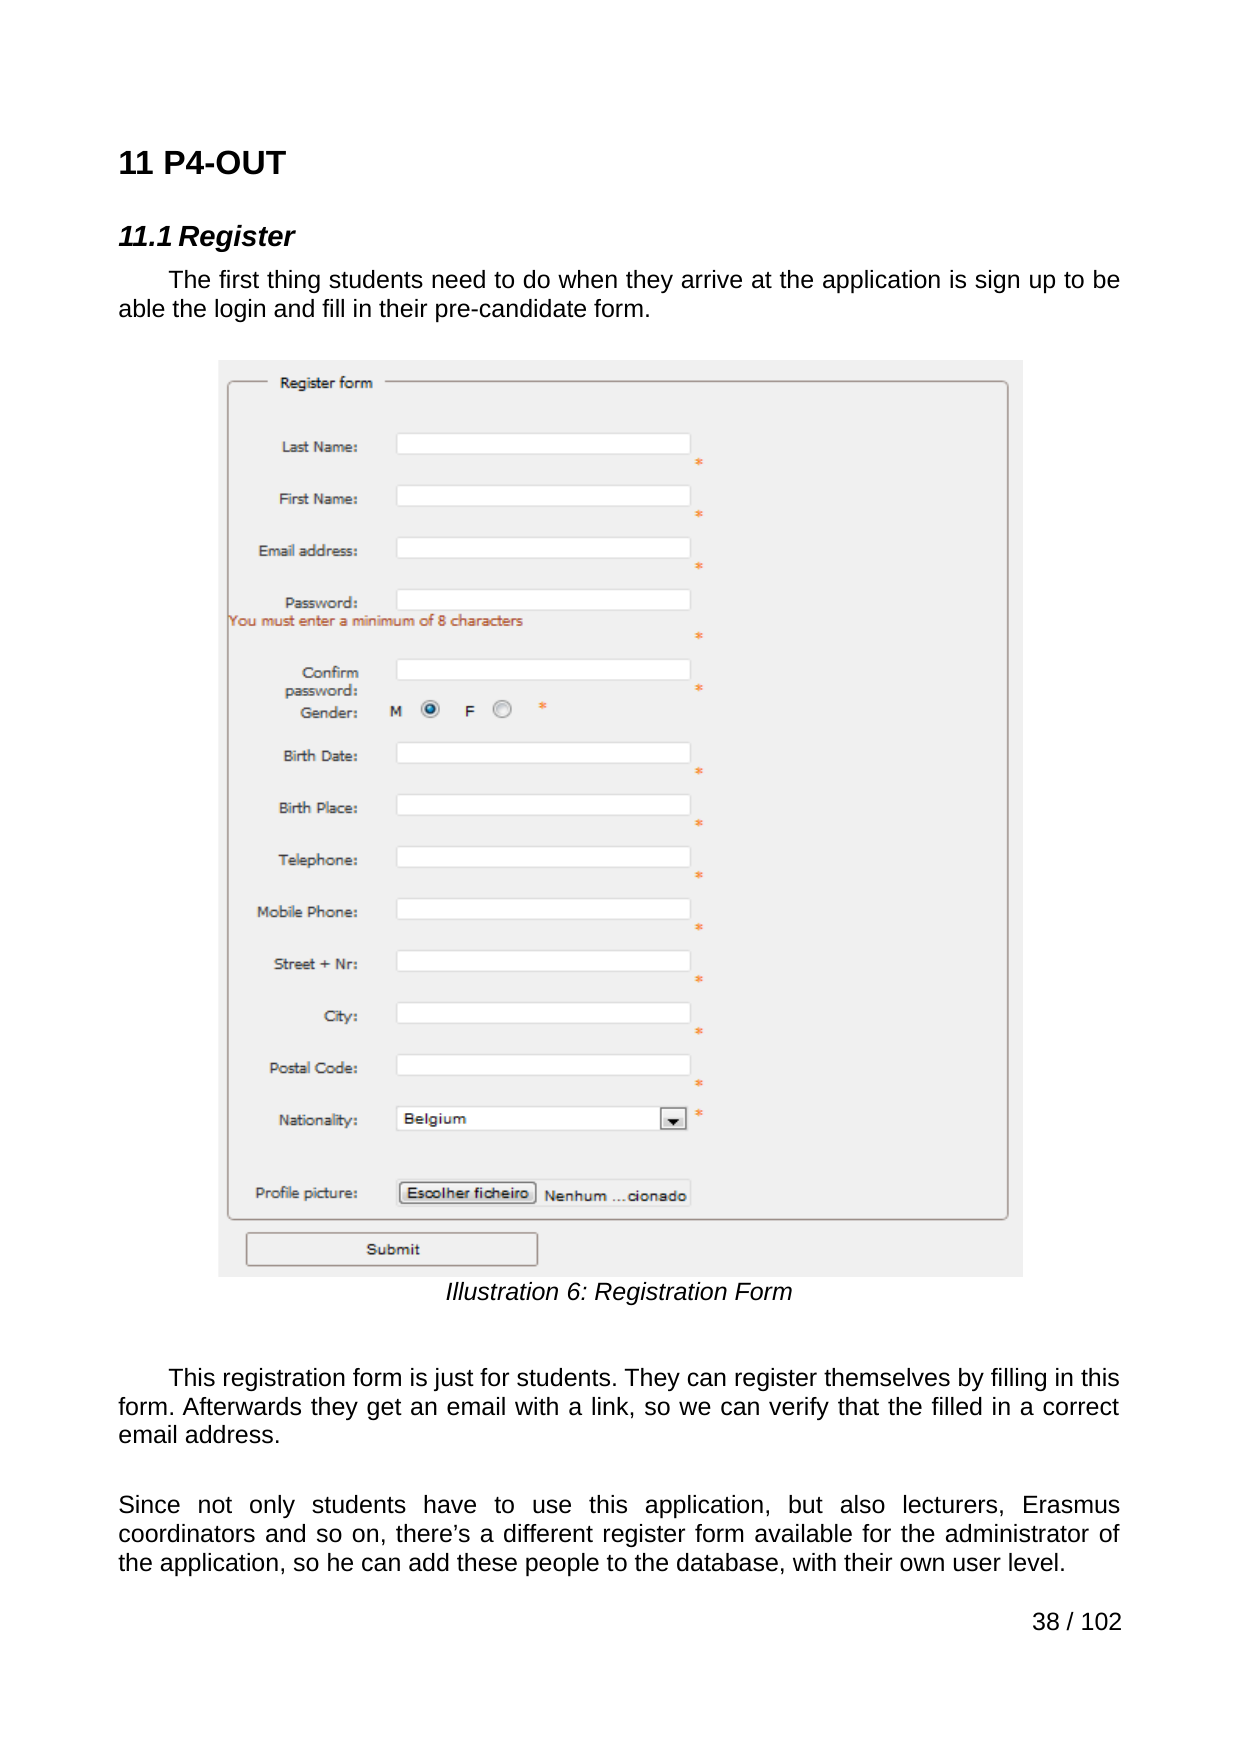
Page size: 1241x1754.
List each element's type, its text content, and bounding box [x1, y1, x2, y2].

subtitle P4-OUT [118, 143, 1122, 182]
text This registration form is just for students. They can register themselves by filling in this form. Afterwards they get an email with a link, so we can verify that the filled in a correct email address. [118, 1363, 1122, 1449]
text Illustration : Registration Form [218, 1277, 1023, 1305]
picture [218, 360, 1023, 1277]
text The first thing students need to do when they arrive at the application is sign up to be able the login and fill in their pre-candidate form. [118, 265, 1122, 323]
subtitle Register [118, 219, 1122, 253]
text Since not only students have to use this application, but also lecturers, Erasmus coordinators and so on, there’s a different register form available for the administrator of the application, so he can add these people to the database, with their own user level. [118, 1461, 1122, 1576]
